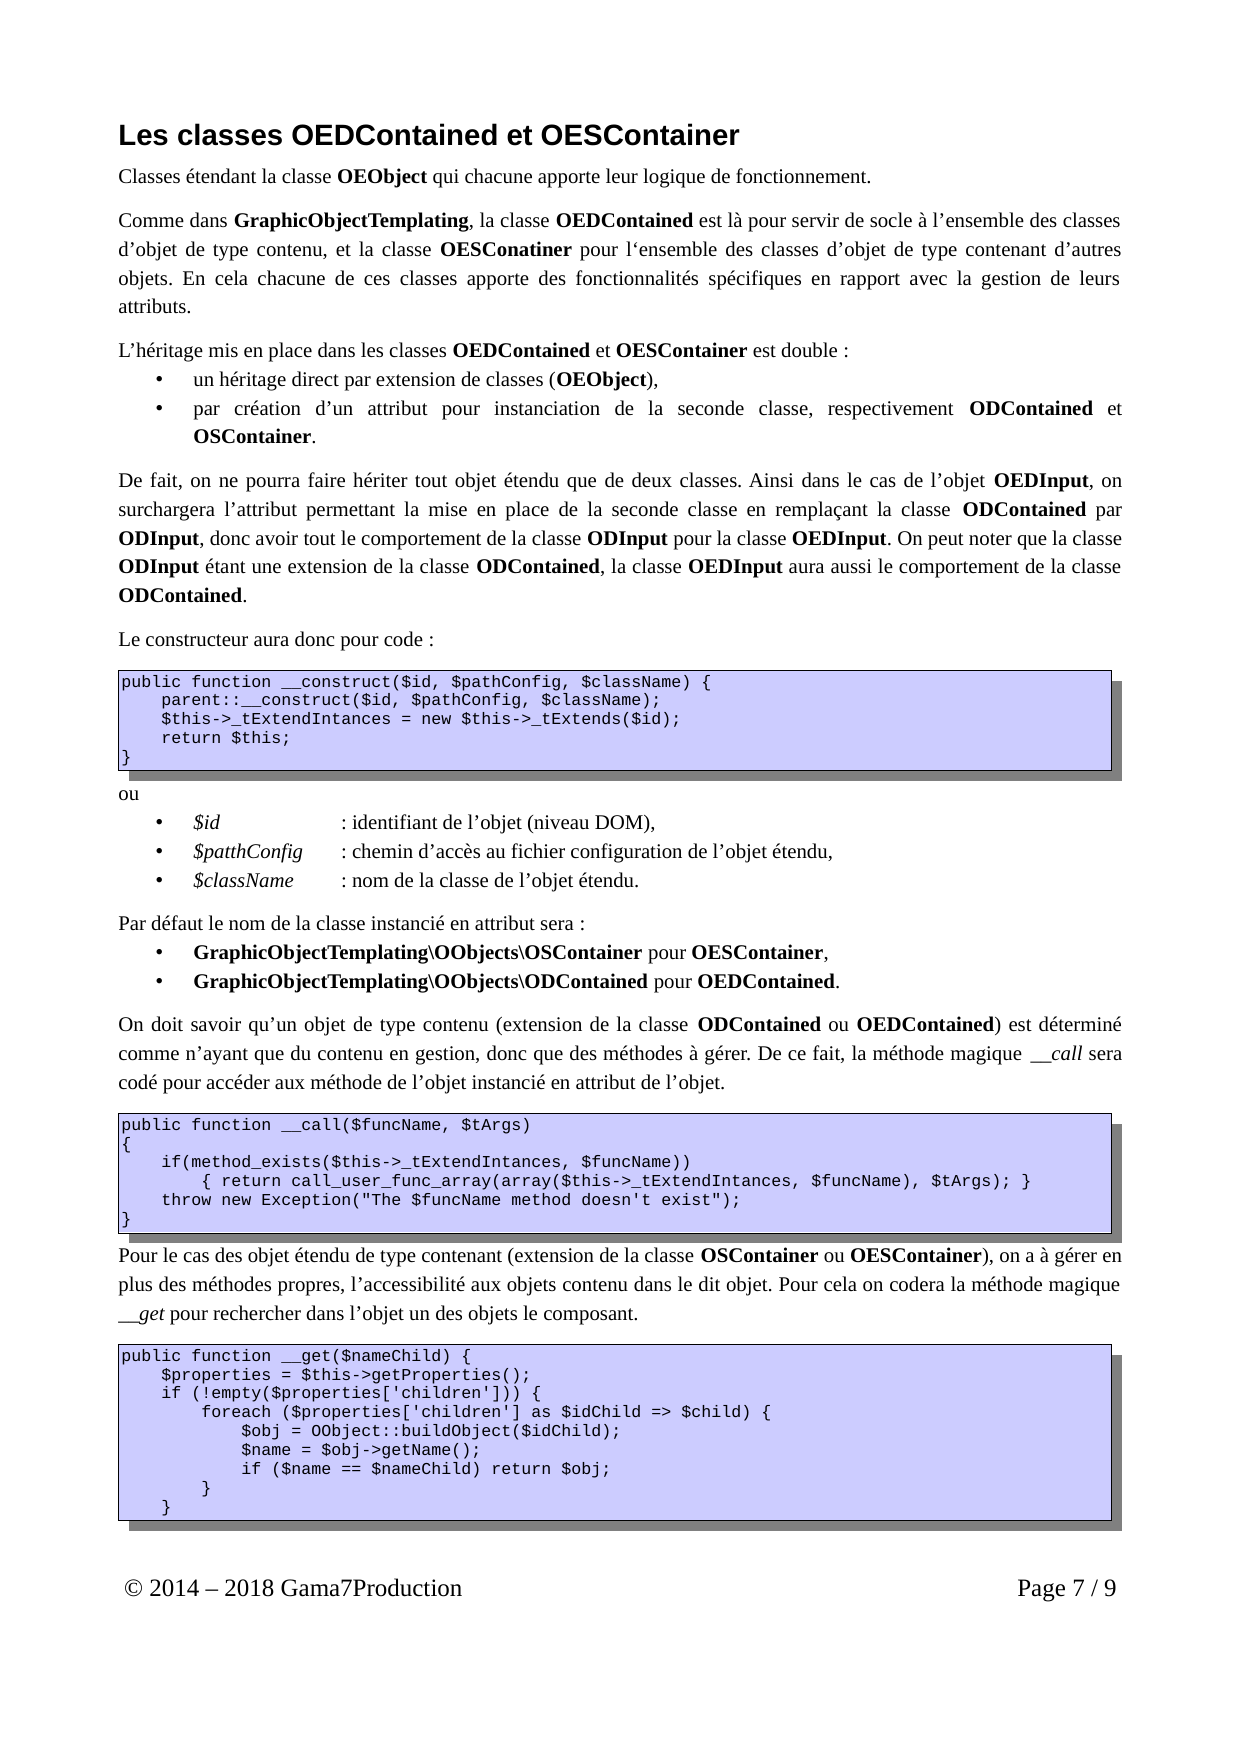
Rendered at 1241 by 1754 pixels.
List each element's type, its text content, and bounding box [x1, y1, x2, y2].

list $patthConfig : chemin d’accès au fichier configuration de l’objet étendu, [156, 839, 1122, 863]
text De fait, on ne pourra faire hériter tout objet étendu que de deux classes. Ainsi dans le cas de l’objet OEDInput, on surchargera l’attribut permettant la mise en place de la seconde classe en remplaçant la classe ODContained par ODInput, donc avoir tout le comportement de la classe ODInput pour la classe OEDInput. On peut noter que la classe ODInput étant une extension de la classe ODContained, la classe OEDInput aura aussi le comportement de la classe ODContained. [118, 468, 1122, 607]
text { return call_user_func_array(array($this->_tExtendIntances, $funcName), $tArgs); } [119, 1170, 1111, 1189]
text } [119, 1476, 1111, 1495]
list un héritage direct par extension de classes (OEObject), [156, 367, 1122, 391]
text $this->_tExtendIntances = new $this->_tExtends($id); [119, 708, 1111, 727]
text $name = $obj->getName(); [119, 1438, 1111, 1457]
text } [119, 746, 1111, 770]
subtitle Les classes OEDContained et OESContainer [118, 118, 1122, 152]
text } [119, 1495, 1111, 1520]
text Pour le cas des objet étendu de type contenant (extension de la classe OSContainer ou OESContainer), on a à gérer en plus des méthodes propres, l’accessibilité aux objets contenu dans le dit objet. Pour cela on codera la méthode magique __get pour rechercher dans l’objet un des objets le composant. [118, 1243, 1122, 1325]
text } [119, 1208, 1111, 1232]
text L’héritage mis en place dans les classes OEDContained et OESContainer est double : [118, 338, 1122, 362]
text if (!empty($properties['children'])) { [119, 1382, 1111, 1401]
list par création d’un attribut pour instanciation de la seconde classe, respectivement ODContained et OSContainer. [156, 396, 1122, 448]
text if ($name == $nameChild) return $obj; [119, 1457, 1111, 1476]
text public function __get($nameChild) { [119, 1345, 1111, 1363]
text $obj = OObject::buildObject($idChild); [119, 1420, 1111, 1438]
text Comme dans GraphicObjectTemplating, la classe OEDContained est là pour servir de socle à l’ensemble des classes d’objet de type contenu, et la classe OESConatiner pour l‘ensemble des classes d’objet de type contenant d’autres objets. En cela chacune de ces classes apporte des fonctionnalités spécifiques en rapport avec la gestion de leurs attributs. [118, 208, 1122, 318]
text On doit savoir qu’un objet de type contenu (extension de la classe ODContained ou OEDContained) est déterminé comme n’ayant que du contenu en gestion, donc que des méthodes à gérer. De ce fait, la méthode magique __call sera codé pour accéder aux méthode de l’objet instancié en attribut de l’objet. [118, 1012, 1122, 1094]
list $id : identifiant de l’objet (niveau DOM), [156, 810, 1122, 834]
list $className : nom de la classe de l’objet étendu. [156, 868, 1122, 892]
text public function __construct($id, $pathConfig, $className) { [119, 671, 1111, 689]
text foreach ($properties['children'] as $idChild => $child) { [119, 1401, 1111, 1420]
list GraphicObjectTemplating\OObjects\ODContained pour OEDContained. [156, 969, 1122, 993]
text ou [118, 781, 1122, 805]
text { [119, 1132, 1111, 1151]
text public function __call($funcName, $tArgs) [119, 1114, 1111, 1132]
text return $this; [119, 727, 1111, 746]
list GraphicObjectTemplating\OObjects\OSContainer pour OESContainer, [156, 940, 1122, 964]
text if(method_exists($this->_tExtendIntances, $funcName)) [119, 1151, 1111, 1170]
text Par défaut le nom de la classe instancié en attribut sera : [118, 911, 1122, 935]
text Classes étendant la classe OEObject qui chacune apporte leur logique de fonctionnement. [118, 164, 1122, 188]
text Le constructeur aura donc pour code : [118, 627, 1122, 651]
text throw new Exception("The $funcName method doesn't exist"); [119, 1189, 1111, 1208]
text $properties = $this->getProperties(); [119, 1363, 1111, 1382]
text parent::__construct($id, $pathConfig, $className); [119, 689, 1111, 708]
